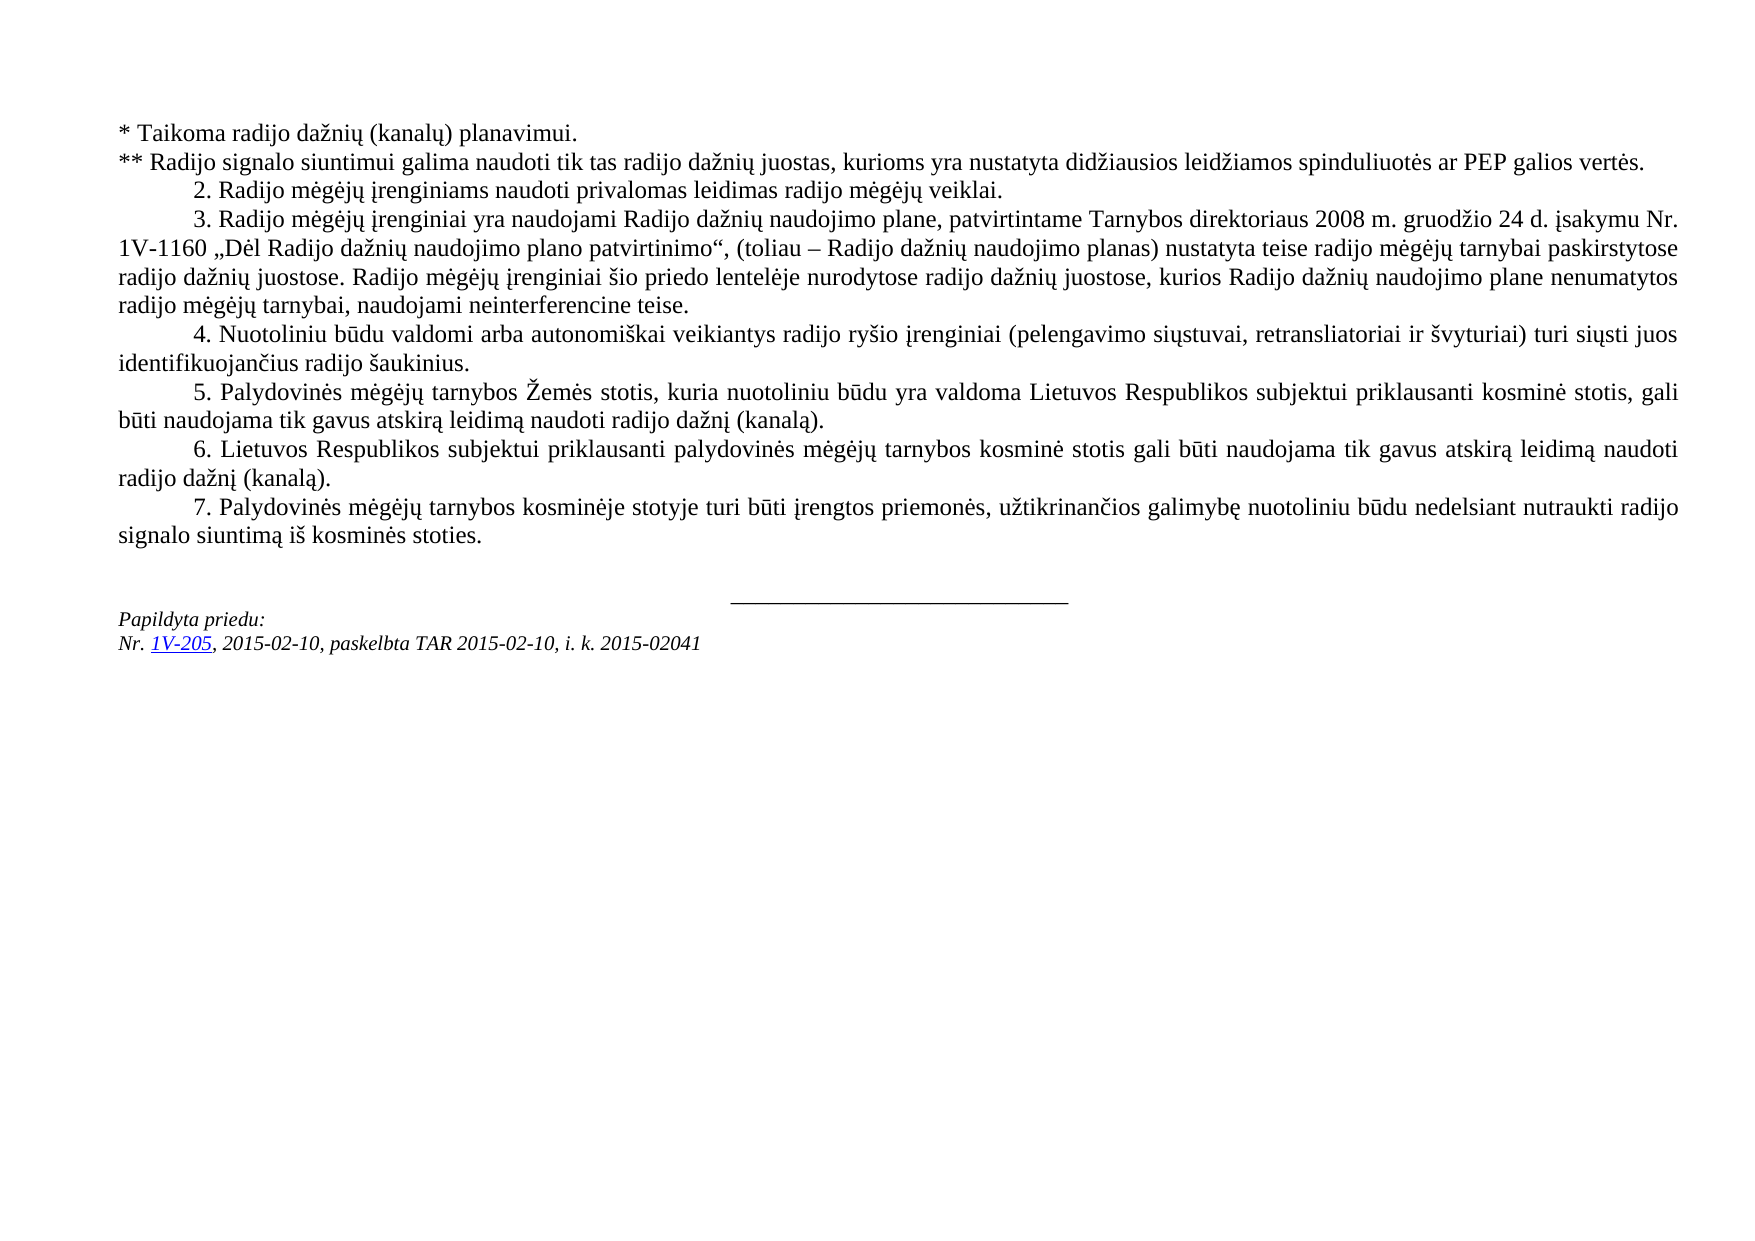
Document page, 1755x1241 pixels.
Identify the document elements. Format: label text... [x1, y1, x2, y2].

text 2. Radijo mėgėjų įrenginiams naudoti privalomas leidimas radijo mėgėjų veiklai. [118, 176, 1680, 204]
text 6. Lietuvos Respublikos subjektui priklausanti palydovinės mėgėjų tarnybos kosminė stotis gali būti naudojama tik gavus atskirą leidimą naudoti radijo dažnį (kanalą). [118, 434, 1680, 492]
text 3. Radijo mėgėjų įrenginiai yra naudojami Radijo dažnių naudojimo plane, patvirtintame Tarnybos direktoriaus 2008 m. gruodžio 24 d. įsakymu Nr. 1V-1160 „Dėl Radijo dažnių naudojimo plano patvirtinimo“, (toliau – Radijo dažnių naudojimo planas) nustatyta teise radijo mėgėjų tarnybai paskirstytose radijo dažnių juostose. Radijo mėgėjų įrenginiai šio priedo lentelėje nurodytose radijo dažnių juostose, kurios Radijo dažnių naudojimo plane nenumatytos radijo mėgėjų tarnybai, naudojami neinterferencine teise. [118, 204, 1680, 319]
text 7. Palydovinės mėgėjų tarnybos kosminėje stotyje turi būti įrengtos priemonės, užtikrinančios galimybę nuotoliniu būdu nedelsiant nutraukti radijo signalo siuntimą iš kosminės stoties. [118, 492, 1680, 549]
text ** Radijo signalo siuntimui galima naudoti tik tas radijo dažnių juostas, kurioms yra nustatyta didžiausios leidžiamos spinduliuotės ar PEP galios vertės. [118, 147, 1680, 176]
text Papildyta priedu: [118, 607, 1680, 631]
text Nr. 1V-205, 2015-02-10, paskelbta TAR 2015-02-10, i. k. 2015-02041 [118, 631, 1680, 655]
text 5. Palydovinės mėgėjų tarnybos Žemės stotis, kuria nuotoliniu būdu yra valdoma Lietuvos Respublikos subjektui priklausanti kosminė stotis, gali būti naudojama tik gavus atskirą leidimą naudoti radijo dažnį (kanalą). [118, 377, 1680, 434]
text 4. Nuotoliniu būdu valdomi arba autonomiškai veikiantys radijo ryšio įrenginiai (pelengavimo siųstuvai, retransliatoriai ir švyturiai) turi siųsti juos identifikuojančius radijo šaukinius. [118, 319, 1680, 377]
text * Taikoma radijo dažnių (kanalų) planavimui. [118, 118, 1680, 147]
text ___________________________ [118, 578, 1680, 607]
